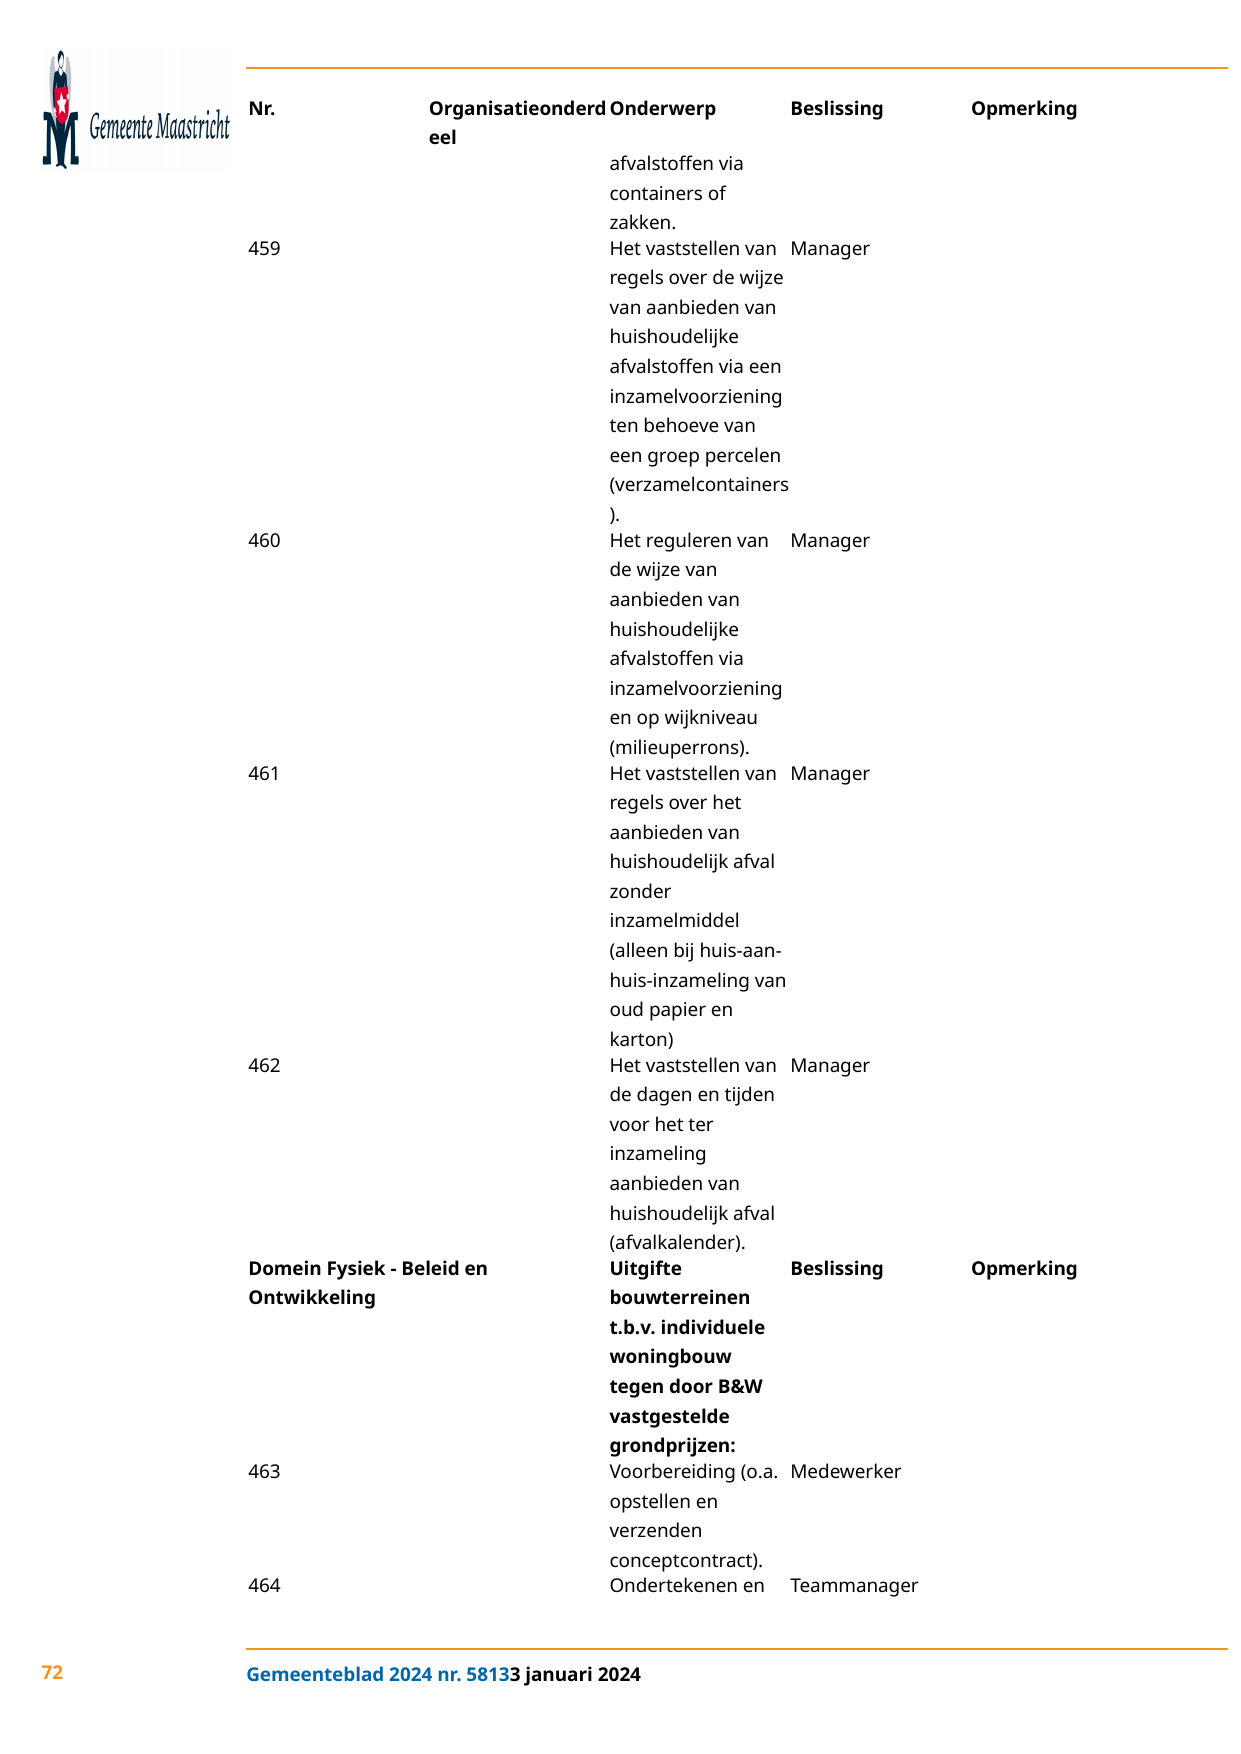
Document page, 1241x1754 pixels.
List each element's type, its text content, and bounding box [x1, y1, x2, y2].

table_cell Domein Fysiek - Beleid en Ontwikkeling [248, 1255, 609, 1458]
table_cell Medewerker [790, 1458, 971, 1573]
table_cell Het vaststellen van regels over het aanbieden van huishoudelijk afval zonder inzamelmiddel (alleen bij huis-aan-huis-inzameling van oud papier en karton) [609, 760, 790, 1052]
table_cell [971, 150, 1152, 235]
table_cell [971, 1573, 1152, 1598]
table_cell [429, 1573, 609, 1598]
table_cell [971, 1458, 1152, 1573]
table_cell Opmerking [971, 1255, 1152, 1458]
table_header Organisatieonderdeel [429, 95, 609, 150]
table_cell Manager [790, 235, 971, 527]
table_cell [429, 1458, 609, 1573]
table_cell [971, 527, 1152, 760]
table_cell [971, 235, 1152, 527]
table_cell Ondertekenen en [609, 1573, 790, 1598]
table_cell 459 [248, 235, 429, 527]
table_cell 462 [248, 1052, 429, 1255]
table_cell [429, 760, 609, 1052]
table_cell 463 [248, 1458, 429, 1573]
table_cell Manager [790, 527, 971, 760]
table_cell Voorbereiding (o.a. opstellen en verzenden conceptcontract). [609, 1458, 790, 1573]
table_cell Manager [790, 760, 971, 1052]
table_cell afvalstoffen via containers of zakken. [609, 150, 790, 235]
table_header Beslissing [790, 95, 971, 150]
table_cell Beslissing [790, 1255, 971, 1458]
table_cell Het reguleren van de wijze van aanbieden van huishoudelijke afvalstoffen via inzamelvoorzieningen op wijkniveau (milieuperrons). [609, 527, 790, 760]
table_cell [429, 150, 609, 235]
table_cell Teammanager [790, 1573, 971, 1598]
table_cell [971, 760, 1152, 1052]
picture [41, 47, 231, 172]
table_cell [790, 150, 971, 235]
table_cell 460 [248, 527, 429, 760]
table_cell Het vaststellen van de dagen en tijden voor het ter inzameling aanbieden van huishoudelijk afval (afvalkalender). [609, 1052, 790, 1255]
table_cell [971, 1052, 1152, 1255]
table_header Nr. [248, 95, 429, 150]
table_header Opmerking [971, 95, 1152, 150]
table_cell Manager [790, 1052, 971, 1255]
table_cell [429, 235, 609, 527]
table_cell 461 [248, 760, 429, 1052]
table_cell [429, 1052, 609, 1255]
table_cell Het vaststellen van regels over de wijze van aanbieden van huishoudelijke afvalstoffen via een inzamelvoorziening ten behoeve van een groep percelen (verzamelcontainers). [609, 235, 790, 527]
table_header Onderwerp [609, 95, 790, 150]
table_cell 464 [248, 1573, 429, 1598]
table_cell [429, 527, 609, 760]
table_cell Uitgifte bouwterreinen t.b.v. individuele woningbouw tegen door B&W vastgestelde grondprijzen: [609, 1255, 790, 1458]
table_cell [248, 150, 429, 235]
